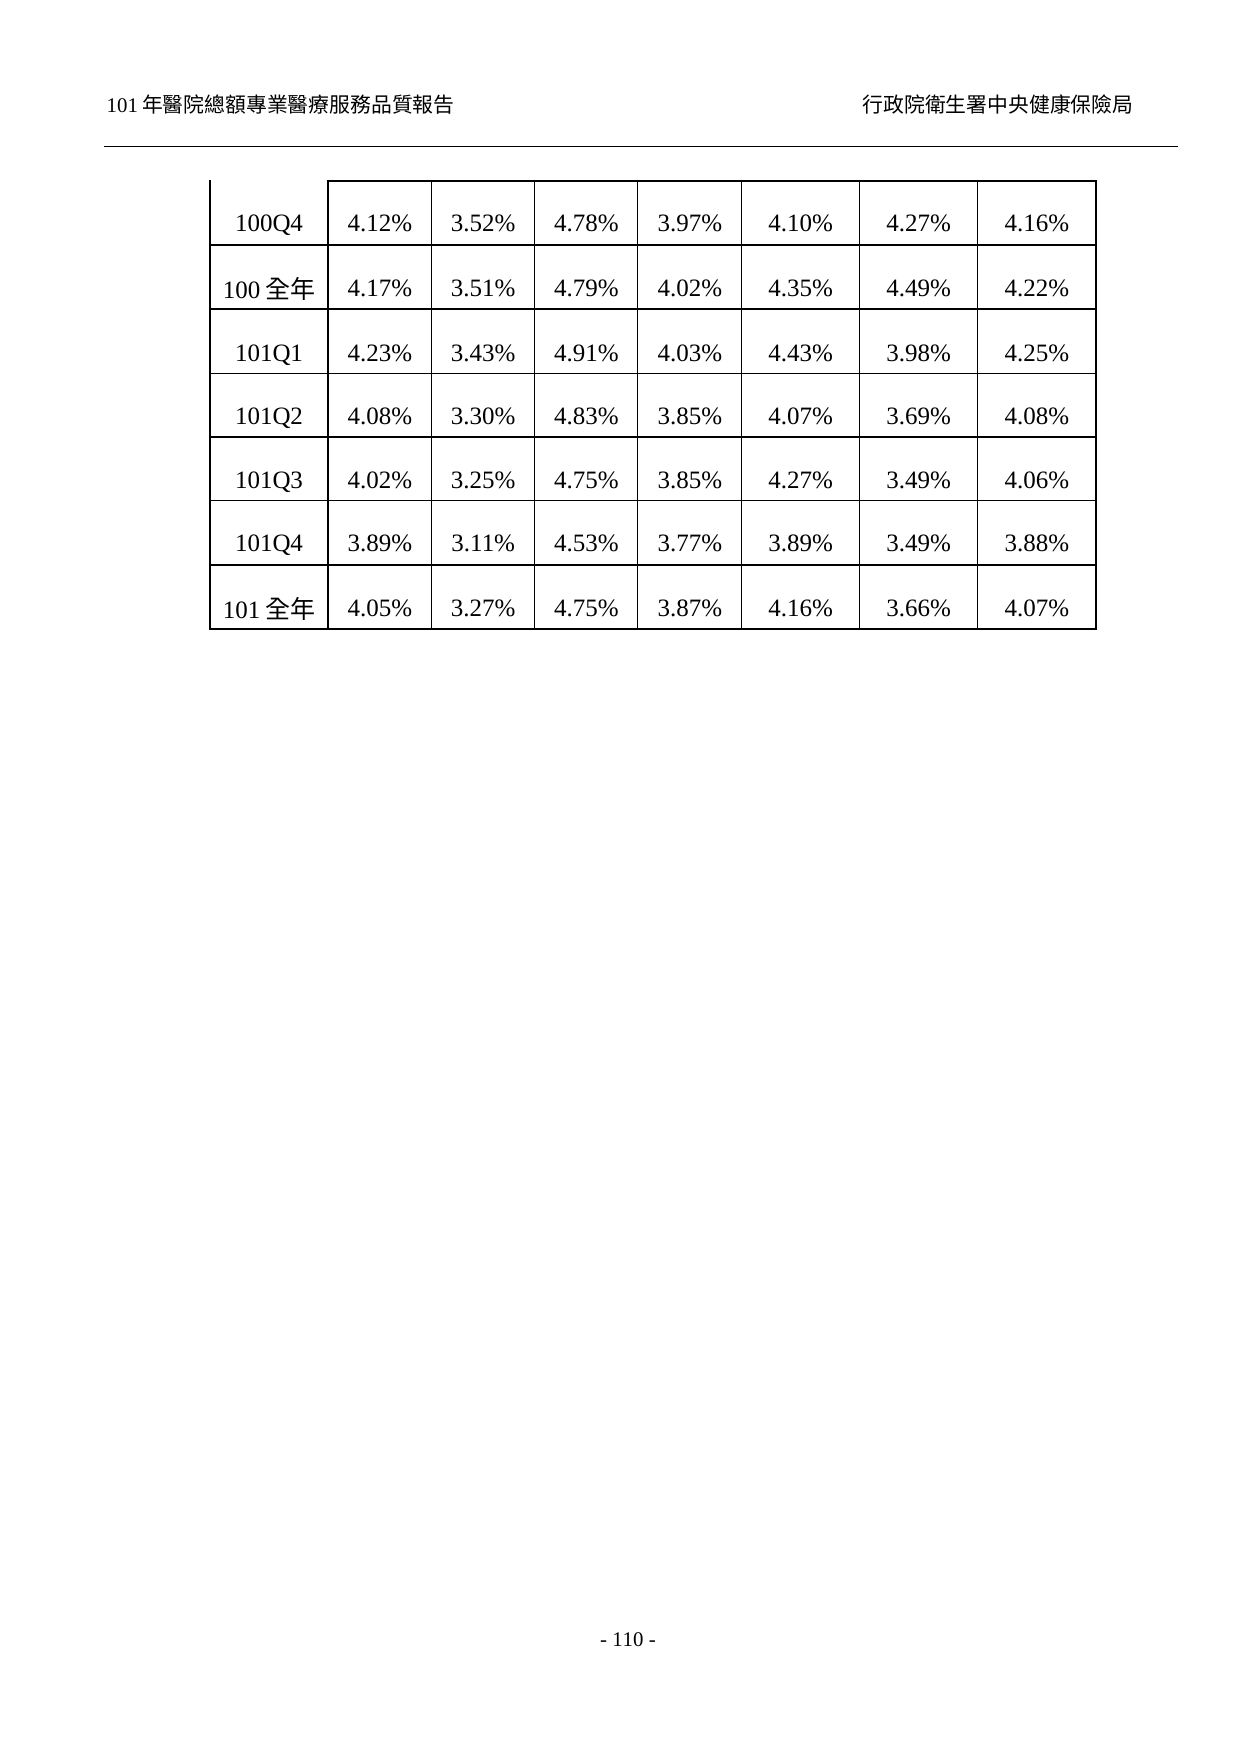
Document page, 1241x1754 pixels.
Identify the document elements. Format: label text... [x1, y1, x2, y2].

table_cell 4.08% [978, 374, 1095, 436]
table_cell 4.27% [860, 182, 977, 244]
table_cell 4.12% [329, 182, 431, 244]
table_cell 4.75% [535, 566, 637, 628]
table_cell 4.79% [535, 246, 637, 308]
table_cell 4.49% [860, 246, 977, 308]
table_cell 101Q1 [211, 310, 327, 373]
table_cell 3.49% [860, 501, 977, 563]
table_cell 3.52% [432, 182, 534, 244]
table_cell 3.43% [432, 310, 534, 373]
table_cell 4.10% [742, 182, 859, 244]
table_cell 4.17% [329, 246, 431, 308]
table_cell 4.06% [978, 438, 1095, 500]
table_cell 3.25% [432, 438, 534, 500]
table_cell 3.27% [432, 566, 534, 628]
table_cell 4.27% [742, 438, 859, 500]
table_cell 3.85% [638, 438, 741, 500]
table_cell 4.91% [535, 310, 637, 373]
table_cell 4.22% [978, 246, 1095, 308]
table_cell 4.02% [638, 246, 741, 308]
table_cell 3.97% [638, 182, 741, 244]
table_cell 4.35% [742, 246, 859, 308]
table_cell 3.49% [860, 438, 977, 500]
table_cell 4.07% [742, 374, 859, 436]
table_cell 3.66% [860, 566, 977, 628]
table_cell 3.89% [329, 501, 431, 563]
table_cell 4.03% [638, 310, 741, 373]
table_cell 3.77% [638, 501, 741, 563]
table_cell 101Q4 [211, 501, 327, 563]
table_cell 4.53% [535, 501, 637, 563]
table_cell 3.87% [638, 566, 741, 628]
table_cell 3.51% [432, 246, 534, 308]
table_cell 3.98% [860, 310, 977, 373]
table_cell 4.16% [978, 182, 1095, 244]
table_cell 4.78% [535, 182, 637, 244]
table_cell 3.69% [860, 374, 977, 436]
table_cell 4.07% [978, 566, 1095, 628]
table_cell 101Q3 [211, 438, 327, 500]
table_cell 101Q2 [211, 374, 327, 436]
table_cell 4.05% [329, 566, 431, 628]
table_cell 3.30% [432, 374, 534, 436]
table_cell 4.02% [329, 438, 431, 500]
table_cell 4.16% [742, 566, 859, 628]
table_cell 100全年 [211, 246, 327, 308]
table_cell 101全年 [211, 566, 327, 628]
table_cell 4.83% [535, 374, 637, 436]
table_cell 4.25% [978, 310, 1095, 373]
table_cell 4.23% [329, 310, 431, 373]
table_cell 100Q4 [211, 180, 327, 244]
table_cell 3.88% [978, 501, 1095, 563]
table_cell 3.11% [432, 501, 534, 563]
table_cell 4.08% [329, 374, 431, 436]
table_cell 3.89% [742, 501, 859, 563]
table_cell 4.75% [535, 438, 637, 500]
table_cell 3.85% [638, 374, 741, 436]
table_cell 4.43% [742, 310, 859, 373]
